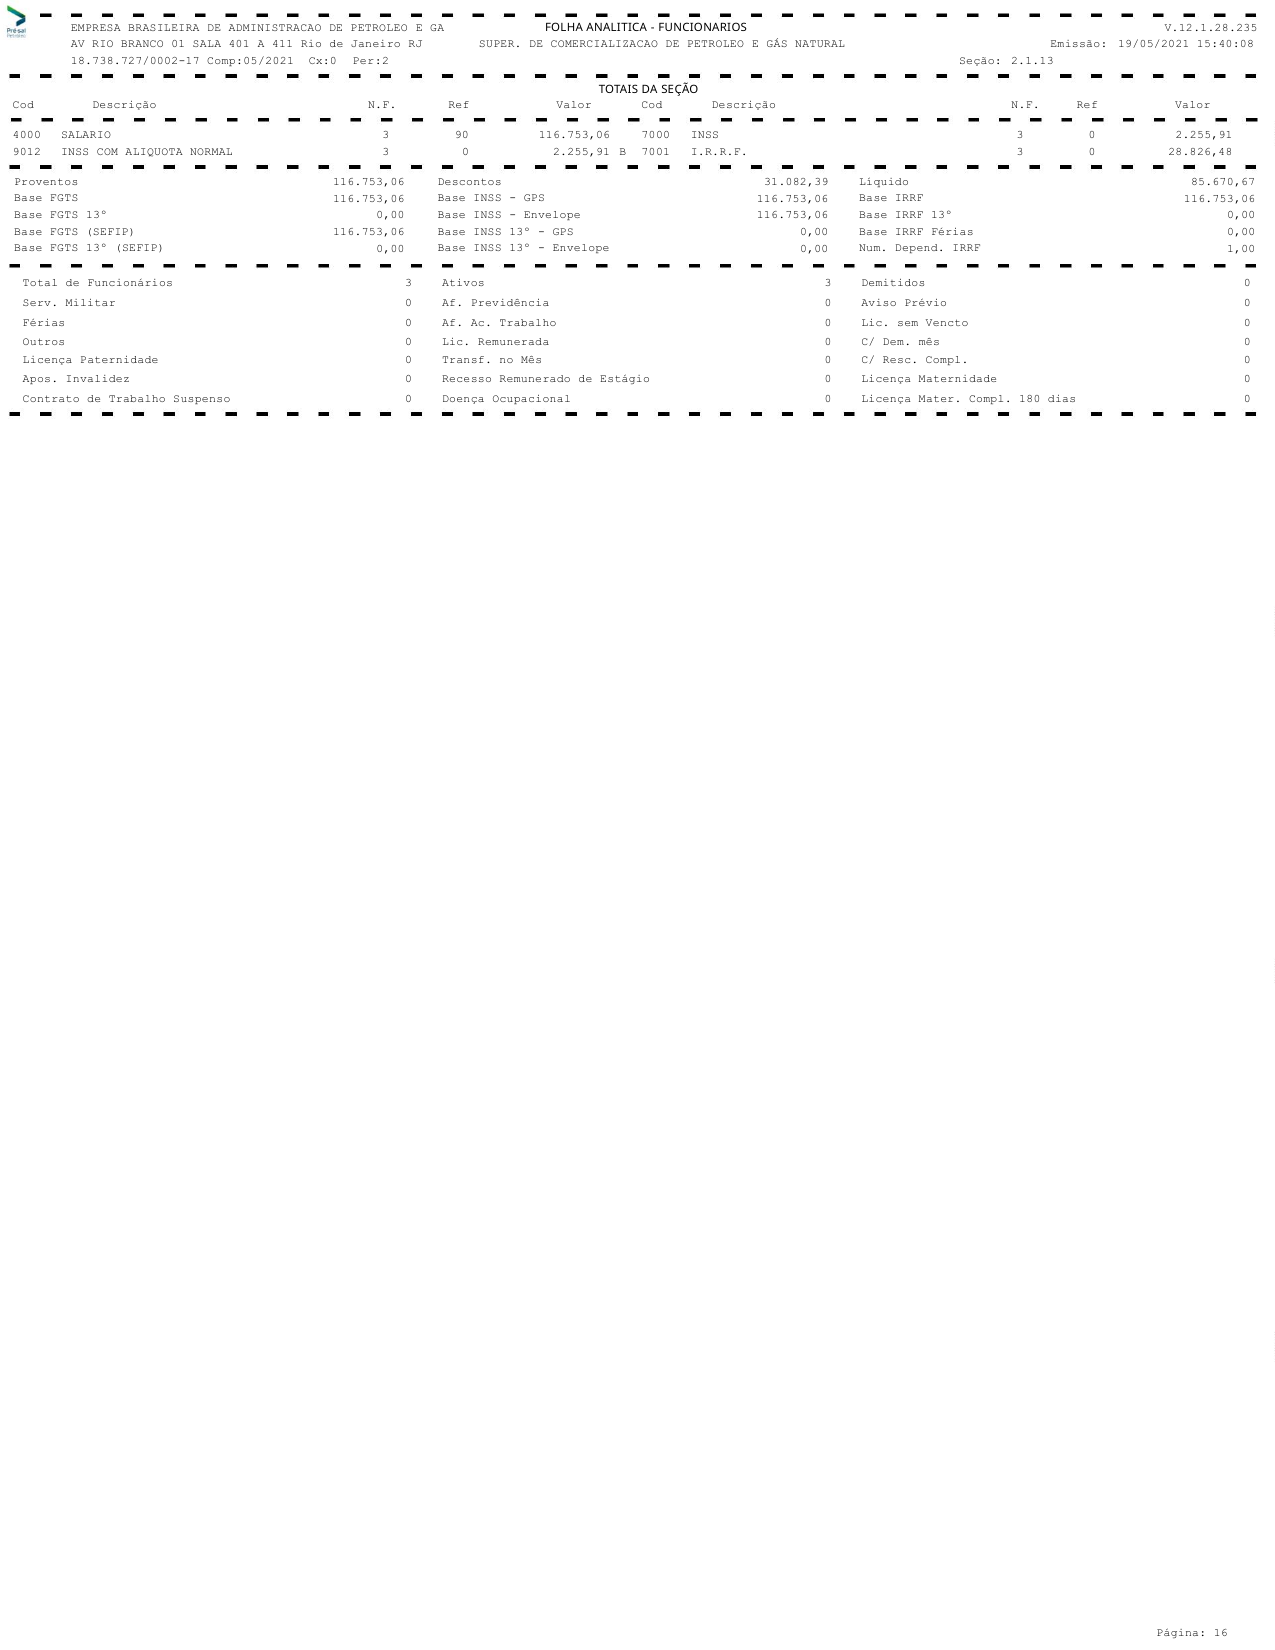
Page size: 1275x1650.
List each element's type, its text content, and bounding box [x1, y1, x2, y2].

text Base FGTS [14, 191, 96, 204]
text I.R.R.F. [691, 144, 765, 158]
text C/ Resc. Compl. [861, 353, 1018, 367]
text Total de Funcionários [22, 275, 196, 289]
text C/ Dem. mês [861, 335, 986, 348]
text Valor [556, 97, 609, 111]
text Aviso Prévio [861, 295, 964, 309]
text 3 [1016, 144, 1041, 158]
text 0 [1088, 144, 1113, 158]
text 0 [405, 353, 429, 367]
text 116.753,06 [1184, 191, 1273, 205]
text Base INSS - Envelope [437, 207, 603, 221]
text Num. Depend. IRRF [859, 241, 999, 254]
text Valor [1175, 97, 1228, 111]
text 0 [405, 295, 429, 309]
text 9 [12, 144, 19, 158]
text 0 [1244, 275, 1268, 289]
text Descontos [437, 174, 519, 188]
text 0 [405, 391, 429, 405]
text Af. Previdência [442, 295, 567, 309]
text 0 [1244, 335, 1268, 348]
text Página: 16 [1156, 1626, 1244, 1639]
text Ativos [442, 275, 502, 289]
text N.F. [1011, 97, 1057, 111]
text Líquido [859, 174, 926, 188]
text 3 [824, 275, 849, 289]
text N.F. [368, 97, 414, 111]
text Cod [641, 97, 680, 111]
text Outros [22, 335, 83, 348]
text Recesso Remunerado de Estágio [442, 371, 675, 385]
text 0,00 [800, 242, 846, 255]
text 0 [824, 353, 849, 367]
text 0 [824, 371, 849, 385]
text 0,00 [800, 225, 846, 238]
text 0 [405, 315, 429, 329]
text 0 [1244, 295, 1268, 309]
text 0 [405, 371, 429, 385]
text Emissão: [1050, 37, 1118, 50]
text 3 [1016, 128, 1041, 141]
text 19/05/2021 15:40:08 [1118, 37, 1275, 50]
text Base IRRF [859, 191, 941, 204]
text 3 [405, 275, 429, 289]
text Licença Paternidade [22, 353, 179, 367]
text 0,00 [376, 208, 422, 222]
text 0 [405, 335, 429, 348]
text 0 [1244, 391, 1268, 405]
text Ref [1076, 97, 1115, 111]
text Demitidos [861, 275, 943, 289]
text Descrição [92, 97, 174, 111]
text Licença Mater. Compl. 180 dias [861, 391, 1102, 405]
text Férias [22, 315, 83, 329]
text 0 [1244, 315, 1268, 329]
text Proventos [14, 174, 96, 188]
text Apos. Invalidez [22, 371, 179, 385]
text 0 [824, 315, 849, 329]
text 116.753,06 [757, 208, 846, 222]
text Contrato de Trabalho Suspenso [22, 391, 256, 405]
text Af. Ac. Trabalho [442, 315, 574, 329]
text 8.738.727/0002-17 Comp:05/2021 Cx:0 Per:2 [78, 53, 414, 67]
text 28.826,48 [1168, 144, 1250, 158]
text 116.753,06 [538, 128, 627, 141]
text 0 [1244, 353, 1268, 367]
text 4 [12, 128, 19, 141]
text Base INSS - GPS [437, 191, 562, 204]
text 90 [454, 128, 486, 141]
text 1 [71, 53, 78, 67]
text Lic. Remunerada [442, 335, 567, 348]
text Base INSS 13º - Envelope [437, 241, 635, 254]
text 7000 [641, 128, 687, 141]
text Transf. no Mês [442, 353, 559, 367]
text 3 [382, 128, 406, 141]
text SUPER. DE COMERCIALIZACAO DE PETROLEO E GÁS NATURAL [479, 37, 870, 50]
text Base FGTS 13º [14, 207, 188, 221]
text Licença Maternidade [861, 371, 1018, 385]
text 85.670,67 [1191, 175, 1273, 188]
text 0,00 [1227, 208, 1273, 222]
text 1,00 [1227, 242, 1273, 255]
text 3 [382, 144, 406, 158]
picture [0, 0, 1275, 1650]
text 116.753,06 [333, 191, 422, 205]
text Descrição [711, 97, 793, 111]
text 0 [824, 335, 849, 348]
text 0 [824, 295, 849, 309]
text 0,00 [376, 241, 422, 255]
text 116.753,06 [333, 175, 422, 188]
text Base INSS 13º - GPS [437, 224, 603, 238]
text 012 [19, 144, 58, 158]
text Doença Ocupacional [442, 391, 591, 405]
text 2.255,91 B 7001 [553, 144, 688, 158]
text 0 [1244, 371, 1268, 385]
text SALARIO [61, 128, 128, 141]
text 0 [1088, 128, 1113, 141]
text Lic. sem Vencto [861, 315, 986, 329]
text AV RIO BRANCO 01 SALA 401 A 411 Rio de Janeiro RJ [71, 37, 469, 50]
text INSS COM ALIQUOTA NORMAL [61, 144, 258, 158]
text Base IRRF Férias [859, 224, 999, 238]
text 0,00 [1227, 225, 1273, 238]
text 116.753,06 [333, 225, 422, 238]
text Base FGTS 13º (SEFIP) [14, 241, 188, 254]
text TOTAIS DA SEÇÃO [598, 82, 723, 96]
text Ref [448, 97, 487, 111]
text Cod [12, 97, 51, 111]
text 0 [824, 391, 849, 405]
text 000 [19, 128, 58, 141]
text Seção: 2.1.13 [959, 53, 1130, 67]
text V.12.1.28.235 [1164, 20, 1275, 34]
text 0 [462, 144, 486, 158]
text INSS [691, 128, 765, 141]
text 31.082,39 [764, 175, 846, 188]
text EMPRESA BRASILEIRA DE ADMINISTRACAO DE PETROLEO E GA [71, 20, 469, 34]
text Base IRRF 13º [859, 207, 999, 221]
text FOLHA ANALITICA - FUNCIONARIOS [545, 20, 785, 34]
text 2.255,91 [1175, 128, 1250, 141]
text 116.753,06 [757, 191, 846, 205]
text Base FGTS (SEFIP) [14, 224, 188, 238]
text Serv. Militar [22, 295, 196, 309]
